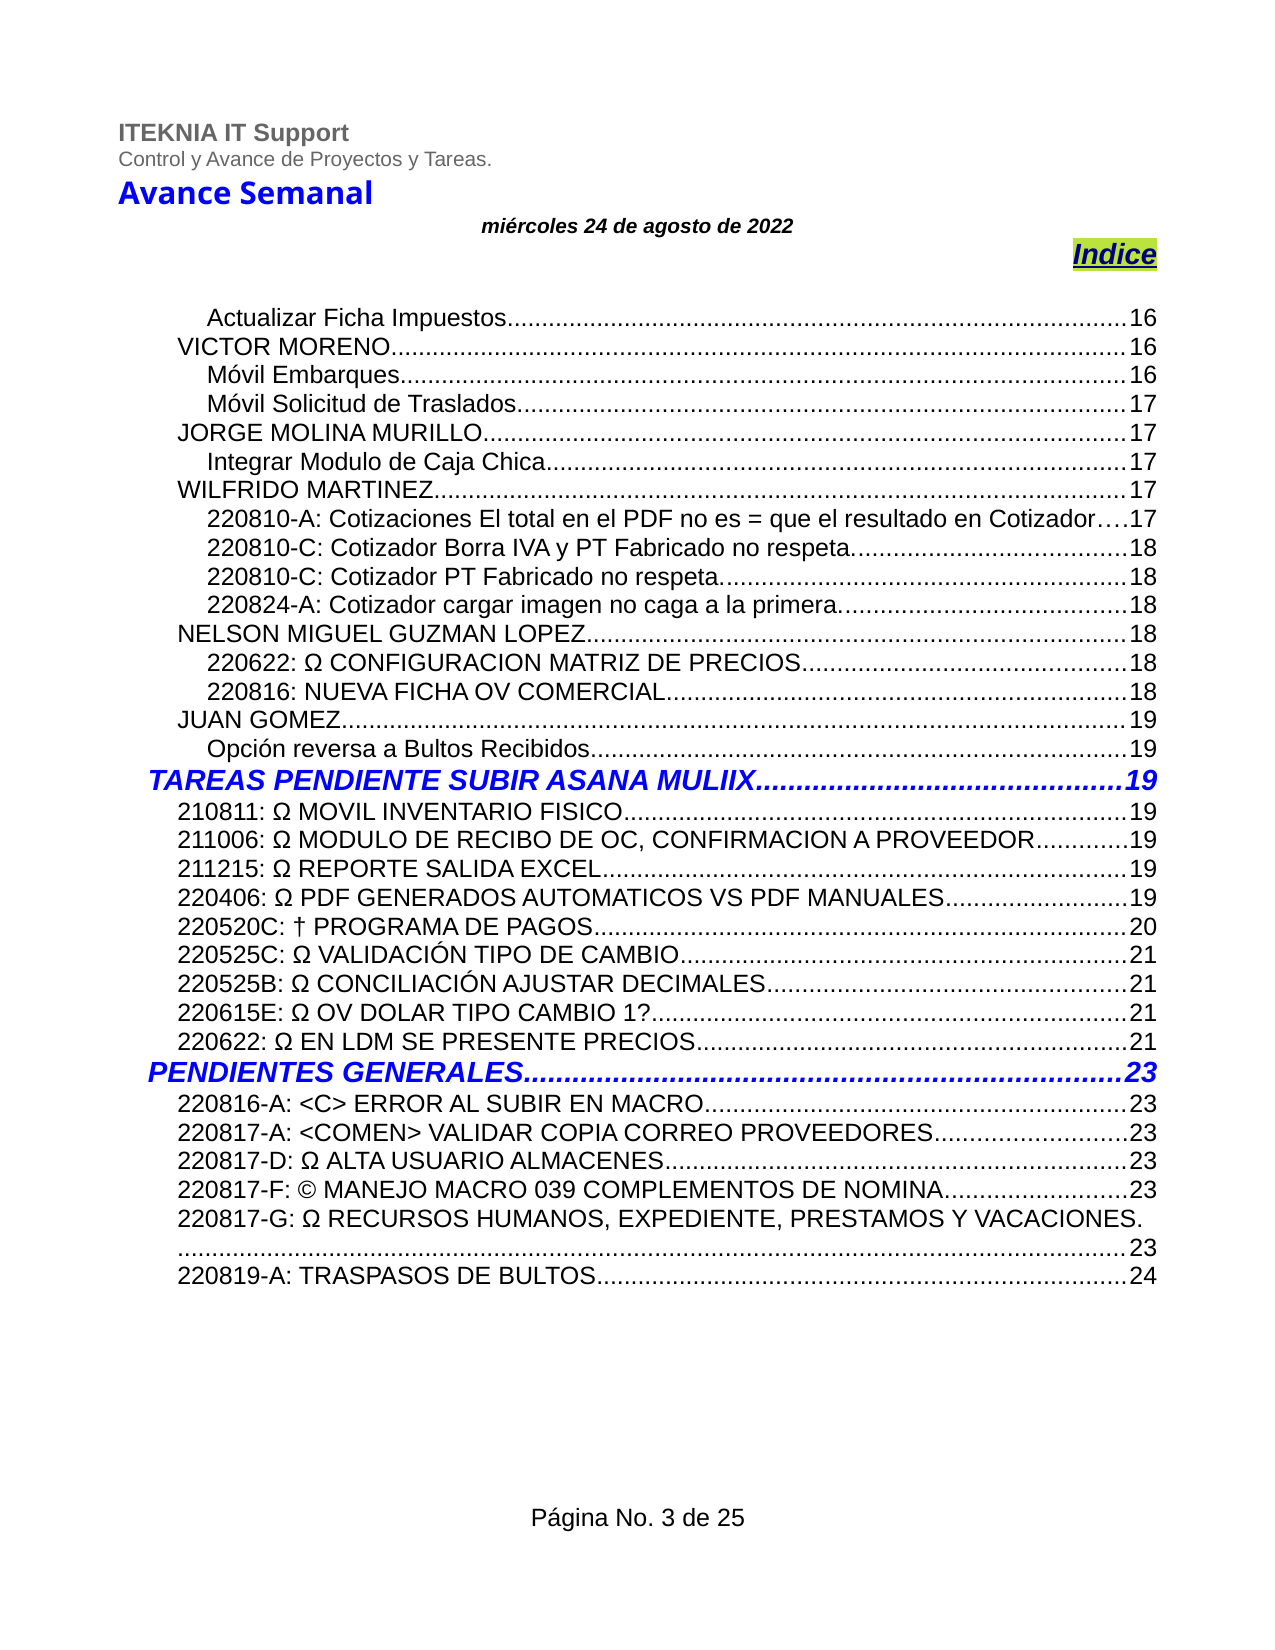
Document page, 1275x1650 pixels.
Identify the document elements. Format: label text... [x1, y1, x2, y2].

text 220622: Ω en ldm se presente precios 21 [177, 1027, 1157, 1055]
text 220520C: † PROGRAMA DE PAGOS 20 [177, 912, 1157, 940]
text WILFRIDO MARTINEZ 17 [177, 476, 1157, 504]
text Opción reversa a Bultos Recibidos 19 [207, 734, 1157, 763]
text Móvil Embarques 16 [207, 361, 1157, 389]
text 220816-A: <c> ERROR AL SUBIR EN MACRO 23 [177, 1089, 1157, 1118]
text 220615E: Ω OV DOLAR TIPO CAMBIO 1? 21 [177, 998, 1157, 1027]
text JORGE MOLINA MURILLO 17 [177, 418, 1157, 447]
text 220816: NUEVA FICHA OV COMERCIAL. 18 [207, 677, 1157, 706]
text 220817-D: Ω ALTA USUARIO ALMACENES 23 [177, 1146, 1157, 1175]
text 220817-F: © MANEJO MACRO 039 COMPLEMENTOS DE NOMINA 23 [177, 1175, 1157, 1204]
text TAREAS PENDIENTE SUBIR ASANA MULIIX 19 [148, 763, 1157, 797]
text 220817-A: <comen> VALIDAR COPIA CORREO PROVEEDORES 23 [177, 1118, 1157, 1146]
text Integrar Modulo de Caja Chica 17 [207, 447, 1157, 476]
text 220819-A: TRASPASOS DE BULTOS 24 [177, 1261, 1157, 1290]
text 220810-A: Cotizaciones El total en el PDF no es = que el resultado en Cotizador 17 [207, 504, 1157, 533]
text 220817-G: Ω RECURSOS HUMANOS, EXPEDIENTE, PRESTAMOS Y VACACIONES. 23 [177, 1204, 1157, 1261]
text 220810-C: Cotizador PT Fabricado no respeta. 18 [207, 562, 1157, 591]
text 220525C: Ω VALIDACIÓN TIPO DE CAMBIO 21 [177, 940, 1157, 969]
text 211006: Ω MODULO DE RECIBO DE OC, CONFIRMACION A PROVEEDOR 19 [177, 825, 1157, 854]
text 220824-A: Cotizador cargar imagen no caga a la primera. 18 [207, 591, 1157, 619]
text PENDIENTES GENERALES 23 [148, 1055, 1157, 1089]
text 220810-C: Cotizador Borra IVA y PT Fabricado no respeta. 18 [207, 533, 1157, 562]
text 210811: Ω MOVIL INVENTARIO FISICO 19 [177, 797, 1157, 825]
text 220525B: Ω CONCILIACIÓN AJUSTAR DECIMALES 21 [177, 969, 1157, 998]
text 211215: Ω REPORTE SALIDA EXCEL 19 [177, 854, 1157, 883]
text Actualizar Ficha Impuestos 16 [207, 303, 1157, 332]
text Móvil Solicitud de Traslados. 17 [207, 389, 1157, 418]
text VICTOR MORENO 16 [177, 332, 1157, 361]
text JUAN GOMEZ 19 [177, 706, 1157, 734]
text 220622: Ω CONFIGURACION MATRIZ DE PRECIOS 18 [207, 648, 1157, 677]
text NELSON MIGUEL GUZMAN LOPEZ 18 [177, 619, 1157, 648]
text 220406: Ω PDF GENERADOS AUTOMATICOS VS PDF MANUALES 19 [177, 883, 1157, 912]
